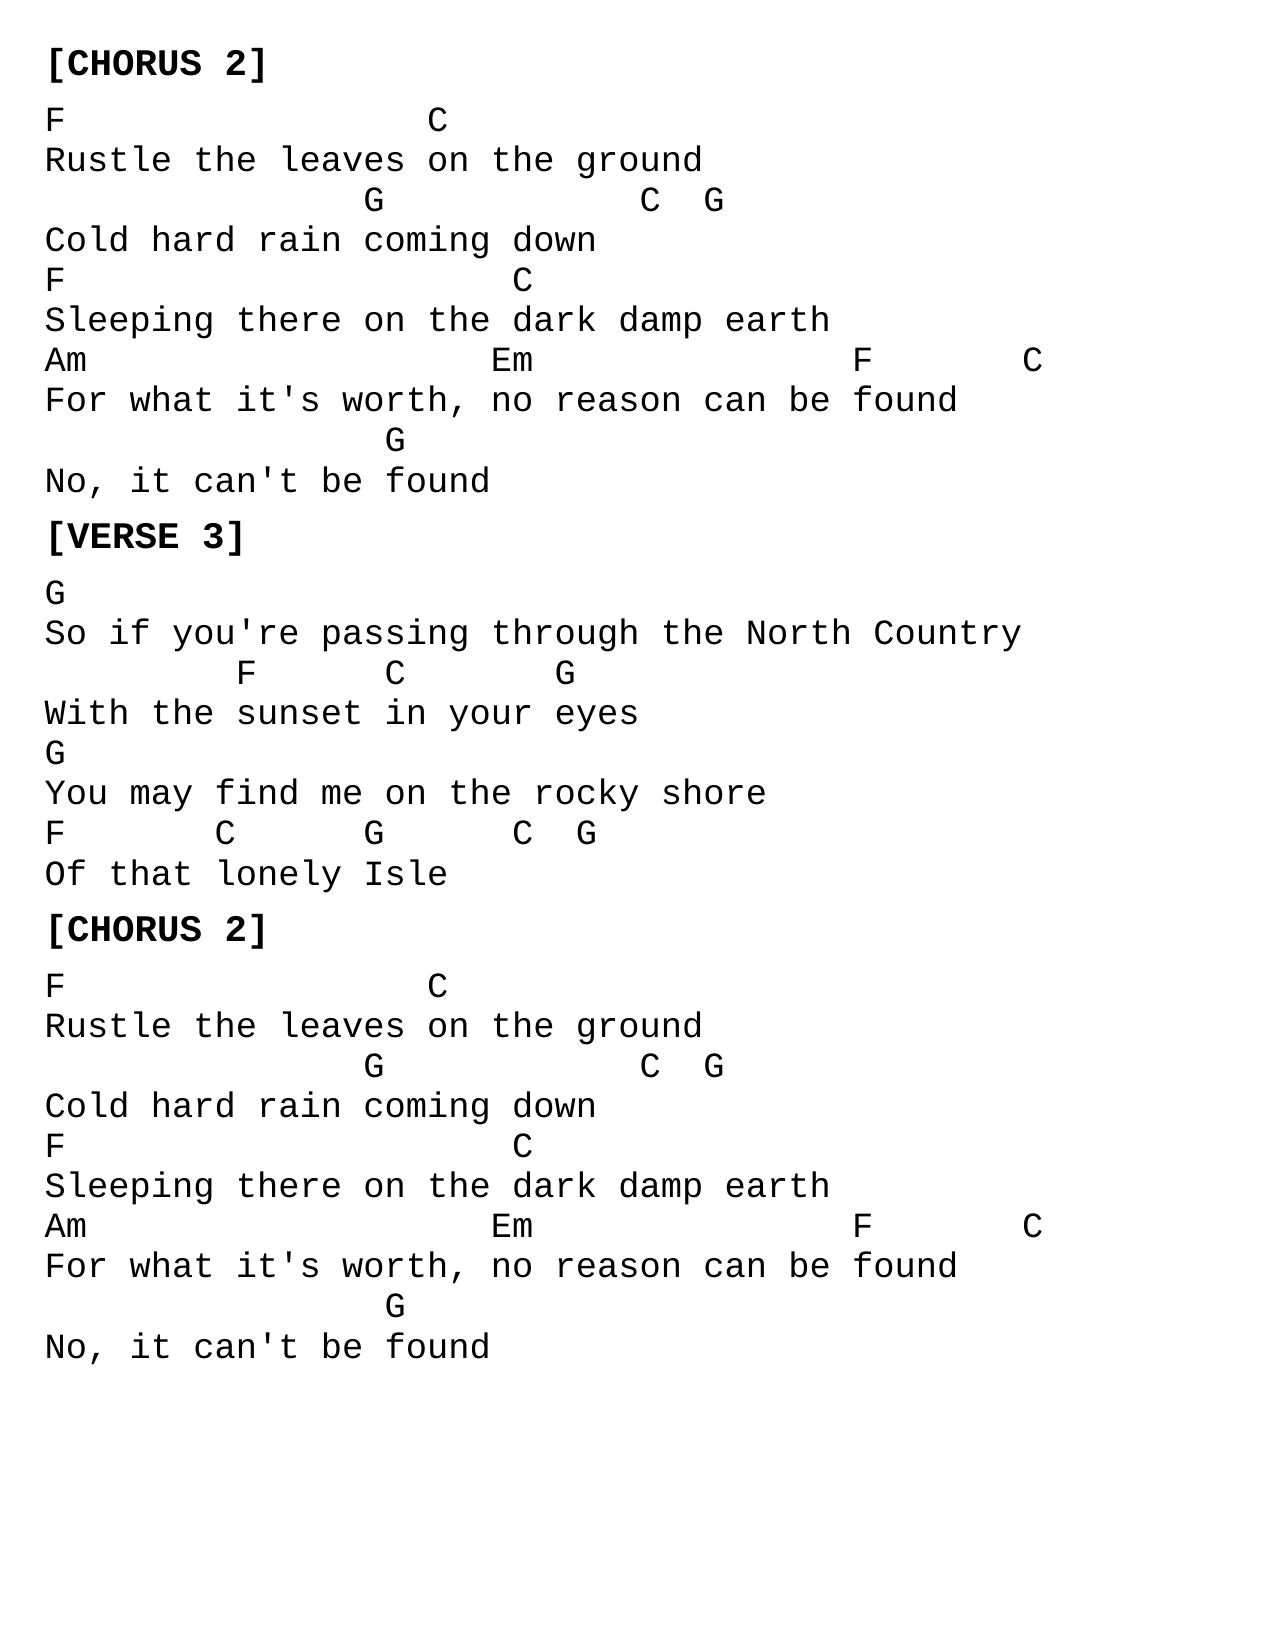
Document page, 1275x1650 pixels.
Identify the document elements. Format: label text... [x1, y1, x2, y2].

text Am Em F C [44, 342, 1231, 382]
subtitle [CHORUS 2] [44, 910, 1231, 953]
text With the sunset in your eyes [44, 695, 1231, 735]
text Cold hard rain coming down [44, 1088, 1231, 1128]
text F C [44, 968, 1231, 1008]
subtitle [VERSE 3] [44, 517, 1231, 560]
text No, it can't be found [44, 1328, 1231, 1369]
text Of that lonely Isle [44, 855, 1231, 896]
text Sleeping there on the dark damp earth [44, 1168, 1231, 1208]
text For what it's worth, no reason can be found [44, 382, 1231, 422]
text G [44, 1288, 1231, 1328]
text F C [44, 1128, 1231, 1168]
text Cold hard rain coming down [44, 222, 1231, 262]
text F C G C G [44, 815, 1231, 855]
text G [44, 575, 1231, 615]
text F C G [44, 655, 1231, 695]
text Sleeping there on the dark damp earth [44, 302, 1231, 342]
text G C G [44, 182, 1231, 222]
text Rustle the leaves on the ground [44, 1008, 1231, 1048]
text Rustle the leaves on the ground [44, 142, 1231, 182]
text So if you're passing through the North Country [44, 615, 1231, 655]
text You may find me on the rocky shore [44, 775, 1231, 815]
text F C [44, 262, 1231, 302]
text No, it can't be found [44, 462, 1231, 503]
text G [44, 422, 1231, 462]
text G [44, 735, 1231, 775]
text F C [44, 102, 1231, 142]
text Am Em F C [44, 1208, 1231, 1248]
subtitle [CHORUS 2] [44, 44, 1231, 87]
text G C G [44, 1048, 1231, 1088]
text For what it's worth, no reason can be found [44, 1248, 1231, 1288]
